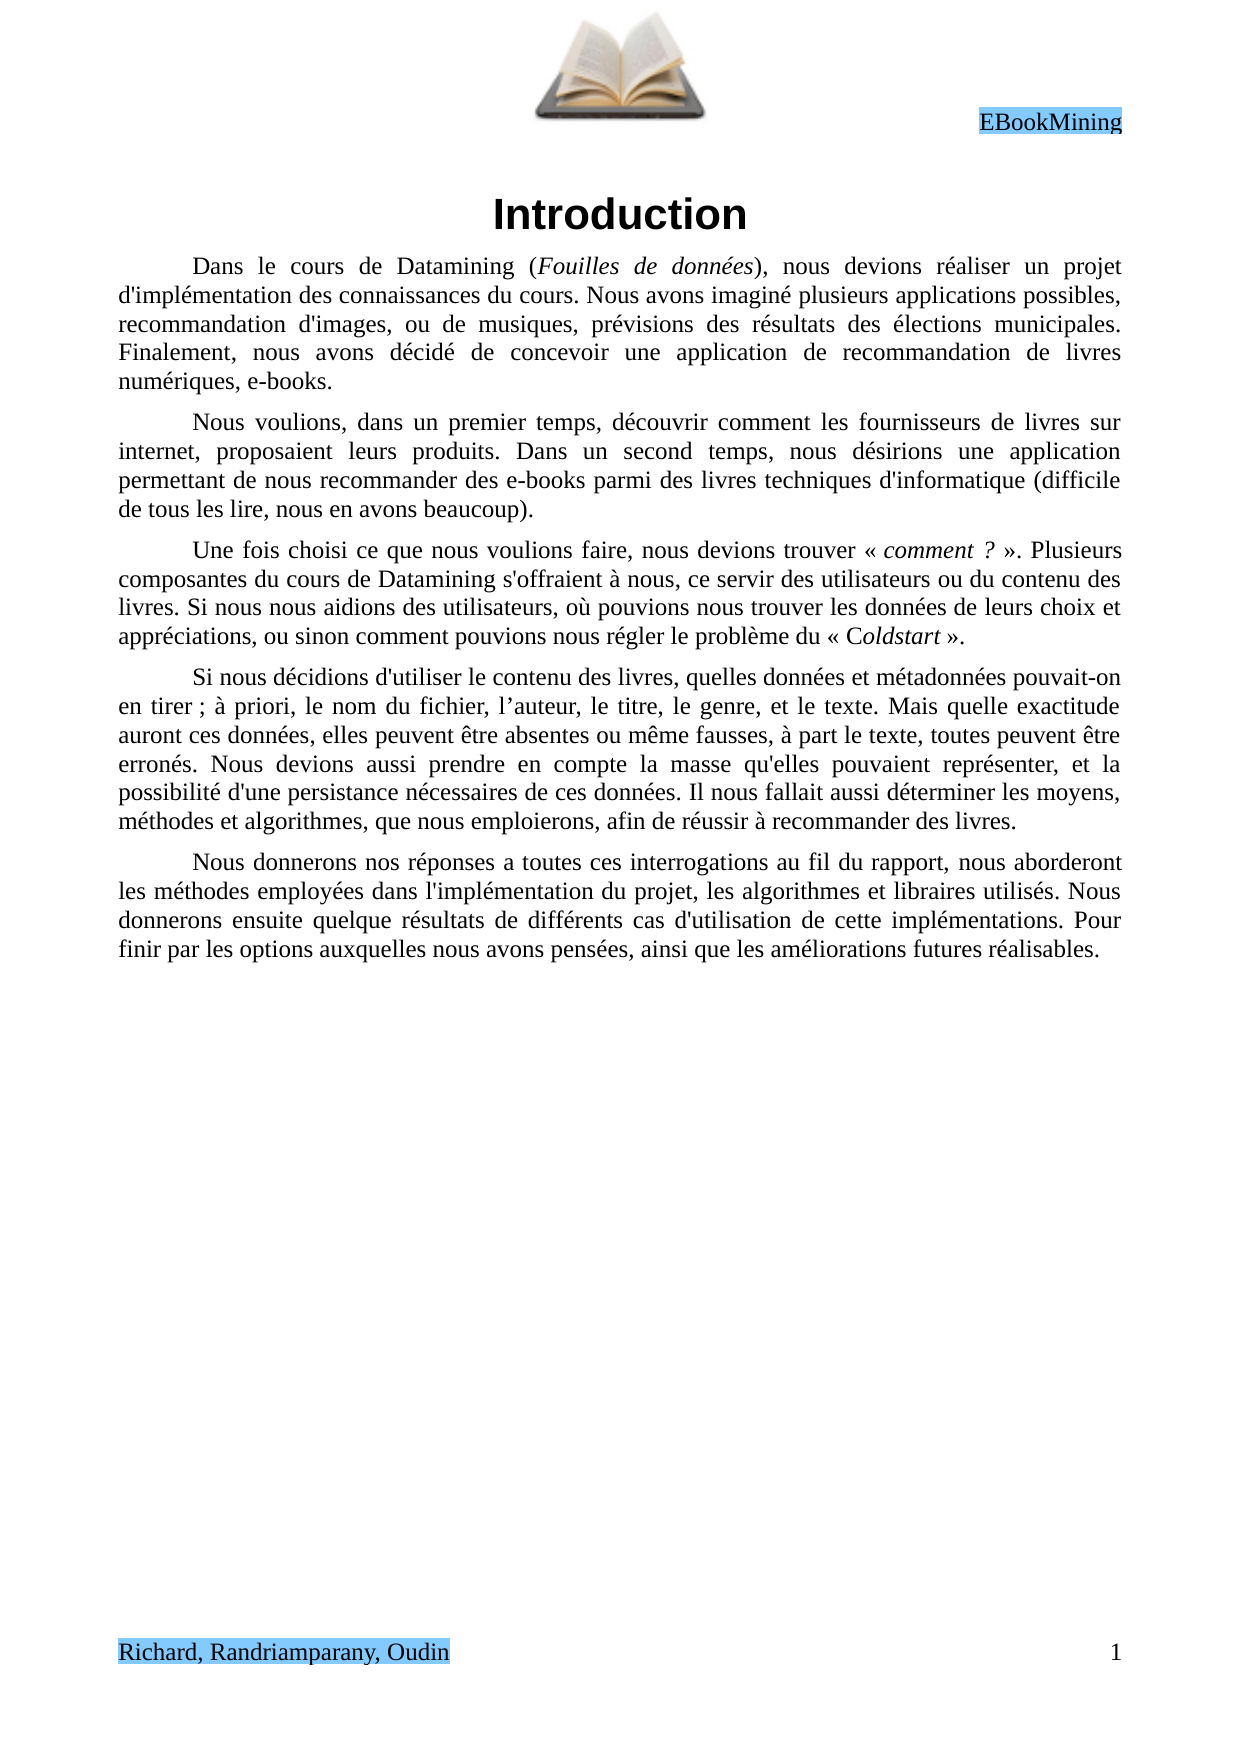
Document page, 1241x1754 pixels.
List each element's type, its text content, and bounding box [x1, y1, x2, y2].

picture [516, 8, 725, 140]
text Une fois choisi ce que nous voulions faire, nous devions trouver « comment ? ». Plusieurs composantes du cours de Datamining s'offraient à nous, ce servir des utilisateurs ou du contenu des livres. Si nous nous aidions des utilisateurs, où pouvions nous trouver les données de leurs choix et appréciations, ou sinon comment pouvions nous régler le problème du « Coldstart ». [118, 535, 1122, 650]
text Nous voulions, dans un premier temps, découvrir comment les fournisseurs de livres sur internet, proposaient leurs produits. Dans un second temps, nous désirions une application permettant de nous recommander des e-books parmi des livres techniques d'informatique (difficile de tous les lire, nous en avons beaucoup). [118, 407, 1122, 522]
text Dans le cours de Datamining (Fouilles de données), nous devions réaliser un projet d'implémentation des connaissances du cours. Nous avons imaginé plusieurs applications possibles, recommandation d'images, ou de musiques, prévisions des résultats des élections municipales. Finalement, nous avons décidé de concevoir une application de recommandation de livres numériques, e-books. [118, 251, 1122, 395]
text Nous donnerons nos réponses a toutes ces interrogations au fil du rapport, nous aborderont les méthodes employées dans l'implémentation du projet, les algorithmes et libraires utilisés. Nous donnerons ensuite quelque résultats de différents cas d'utilisation de cette implémentations. Pour finir par les options auxquelles nous avons pensées, ainsi que les améliorations futures réalisables. [118, 847, 1122, 962]
text Si nous décidions d'utiliser le contenu des livres, quelles données et métadonnées pouvait-on en tirer ; à priori, le nom du fichier, l’auteur, le titre, le genre, et le texte. Mais quelle exactitude auront ces données, elles peuvent être absentes ou même fausses, à part le texte, toutes peuvent être erronés. Nous devions aussi prendre en compte la masse qu'elles pouvaient représenter, et la possibilité d'une persistance nécessaires de ces données. Il nous fallait aussi déterminer les moyens, méthodes et algorithmes, que nous emploierons, afin de réussir à recommander des livres. [118, 662, 1122, 835]
subtitle Introduction [118, 188, 1122, 239]
